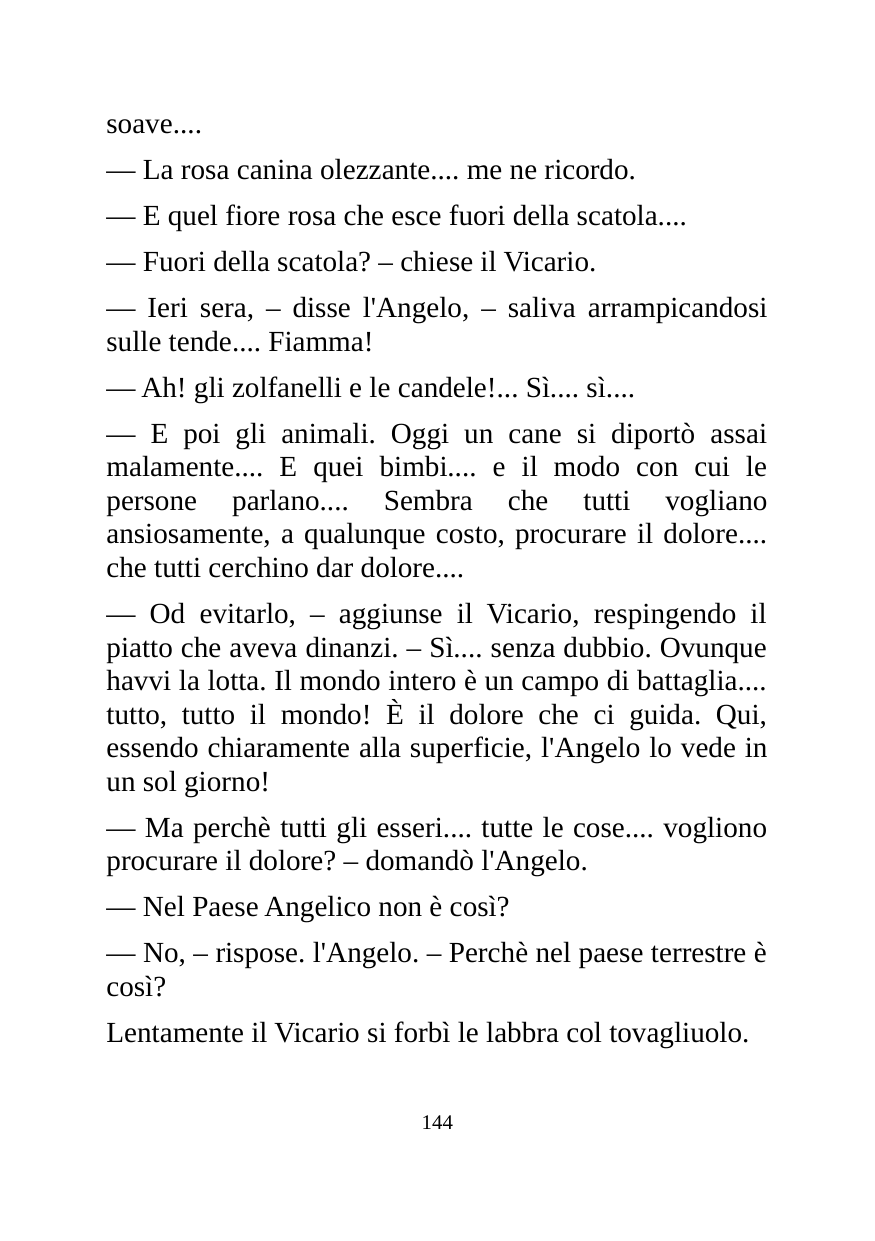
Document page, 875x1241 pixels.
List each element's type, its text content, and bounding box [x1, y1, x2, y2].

text — Nel Paese Angelico non è così? [106, 889, 768, 923]
text — Ma perchè tutti gli esseri.... tutte le cose.... vogliono procurare il dolore? – domandò l'Angelo. [106, 810, 768, 877]
text — La rosa canina olezzante.... me ne ricordo. [106, 152, 768, 186]
text — E poi gli animali. Oggi un cane si diportò assai malamente.... E quei bimbi.... e il modo con cui le persone parlano.... Sembra che tutti vogliano ansiosamente, a qualunque costo, procurare il dolore.... che tutti cerchino dar dolore.... [106, 416, 768, 584]
text — Fuori della scatola? – chiese il Vicario. [106, 244, 768, 278]
text — Ah! gli zolfanelli e le candele!... Sì.... sì.... [106, 370, 768, 403]
text — Od evitarlo, – aggiunse il Vicario, respingendo il piatto che aveva dinanzi. – Sì.... senza dubbio. Ovunque havvi la lotta. Il mondo intero è un campo di battaglia.... tutto, tutto il mondo! È il dolore che ci guida. Qui, essendo chiaramente alla superficie, l'Angelo lo vede in un sol giorno! [106, 596, 768, 797]
text soave.... [106, 106, 768, 140]
text — E quel fiore rosa che esce fuori della scatola.... [106, 198, 768, 232]
text Lentamente il Vicario si forbì le labbra col tovagliuolo. [106, 1015, 768, 1049]
text — Ieri sera, – disse l'Angelo, – saliva arrampicandosi sulle tende.... Fiamma! [106, 290, 768, 357]
text — No, – rispose. l'Angelo. – Perchè nel paese terrestre è così? [106, 936, 768, 1003]
